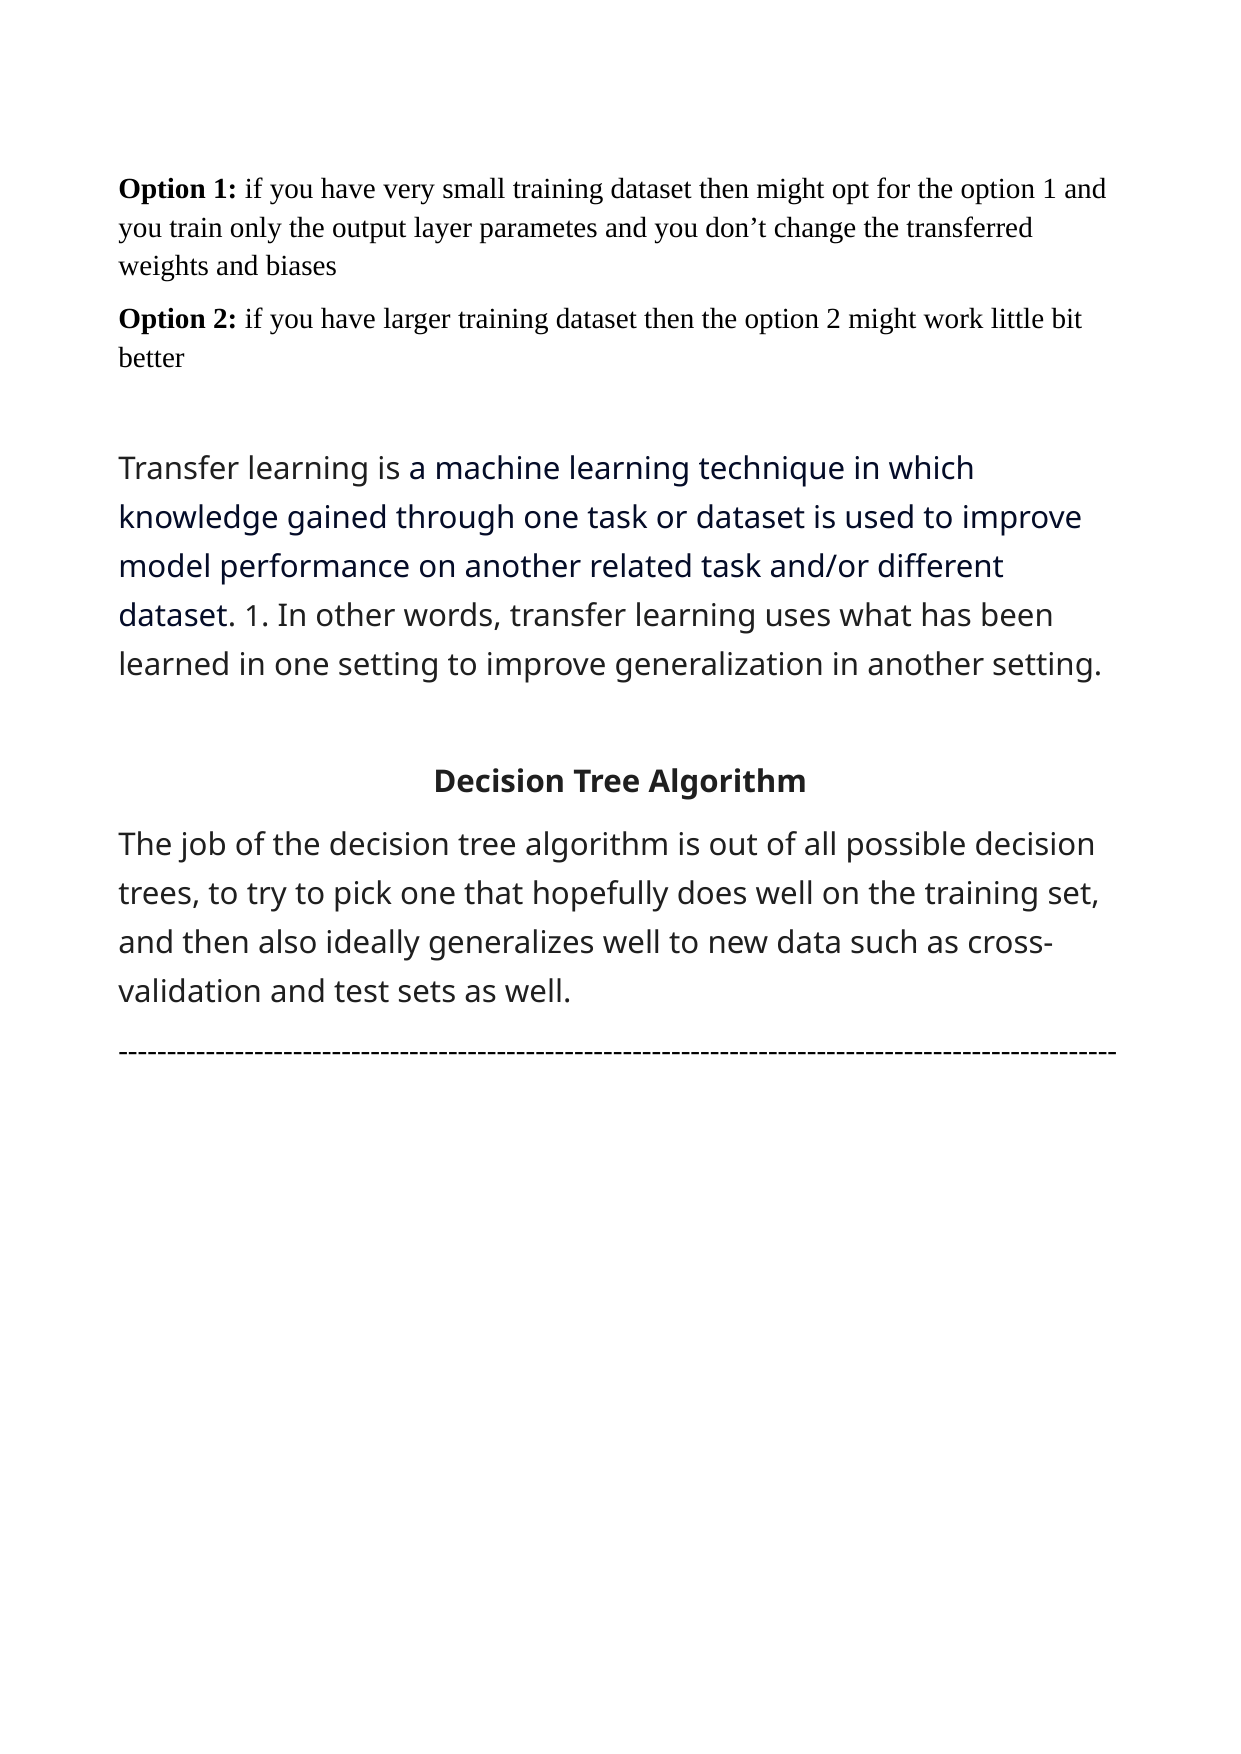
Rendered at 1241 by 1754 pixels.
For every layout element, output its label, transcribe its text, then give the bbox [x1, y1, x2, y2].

text The job of the decision tree algorithm is out of all possible decision trees, to try to pick one that hopefully does well on the training set, and then also ideally generalizes well to new data such as cross-validation and test sets as well. [118, 822, 1122, 1012]
text Transfer learning is a machine learning technique in which knowledge gained through one task or dataset is used to improve model performance on another related task and/or different dataset. 1. In other words, transfer learning uses what has been learned in one setting to improve generalization in another setting. [118, 446, 1122, 685]
text Option 2: if you have larger training dataset then the option 2 might work little bit better [118, 301, 1122, 373]
text ------------------------------------------------------------------------------------------------------- [118, 1033, 1122, 1066]
text Option 1: if you have very small training dataset then might opt for the option 1 and you train only the output layer parametes and you don’t change the transferred weights and biases [118, 171, 1122, 282]
text Decision Tree Algorithm [118, 759, 1122, 801]
